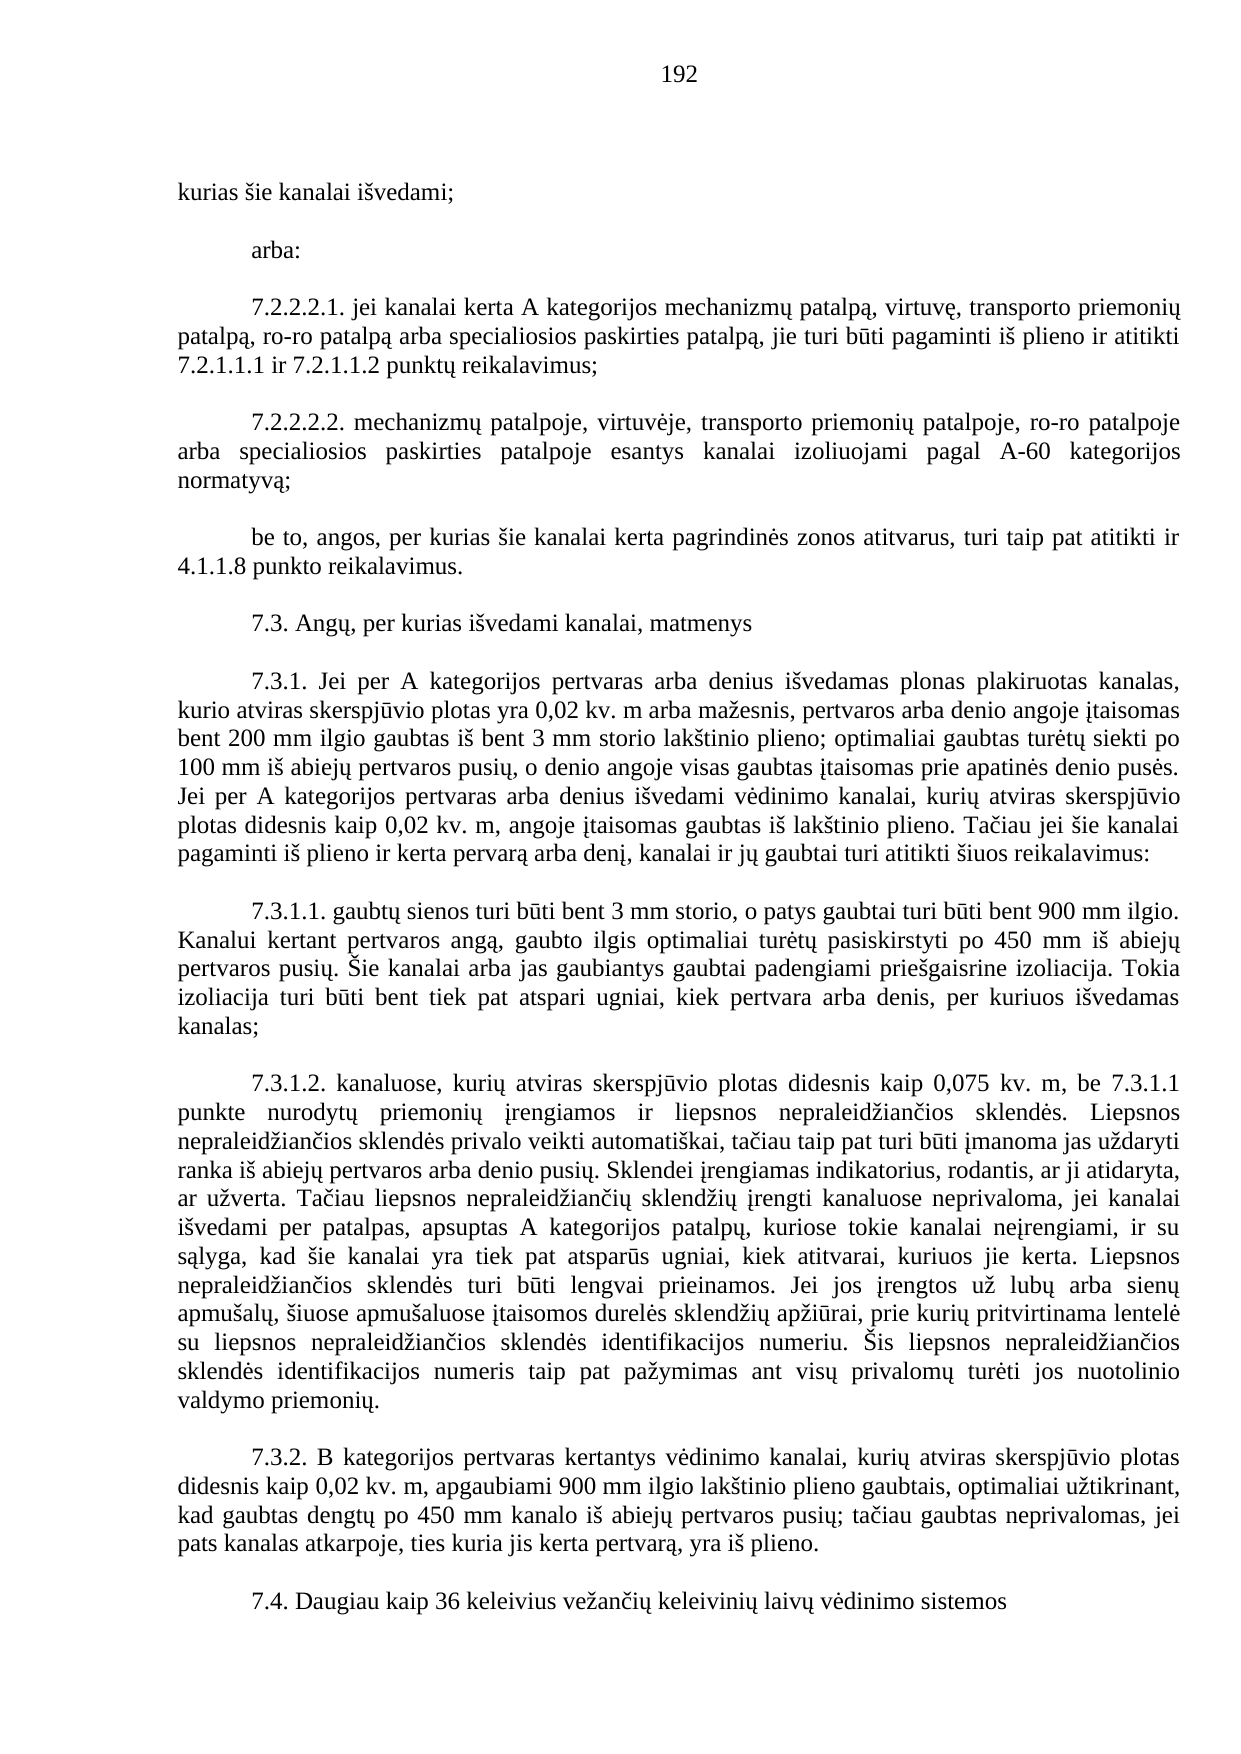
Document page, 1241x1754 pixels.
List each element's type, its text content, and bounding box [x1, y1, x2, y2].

text be to, angos, per kurias šie kanalai kerta pagrindinės zonos atitvarus, turi taip pat atitikti ir 4.1.1.8 punkto reikalavimus. [177, 522, 1181, 580]
text 7.3.1.1. gaubtų sienos turi būti bent 3 mm storio, o patys gaubtai turi būti bent 900 mm ilgio. Kanalui kertant pertvaros angą, gaubto ilgis optimaliai turėtų pasiskirstyti po 450 mm iš abiejų pertvaros pusių. Šie kanalai arba jas gaubiantys gaubtai padengiami priešgaisrine izoliacija. Tokia izoliacija turi būti bent tiek pat atspari ugniai, kiek pertvara arba denis, per kuriuos išvedamas kanalas; [177, 896, 1181, 1040]
text 7.3.1. Jei per A kategorijos pertvaras arba denius išvedamas plonas plakiruotas kanalas, kurio atviras skerspjūvio plotas yra 0,02 kv. m arba mažesnis, pertvaros arba denio angoje įtaisomas bent 200 mm ilgio gaubtas iš bent 3 mm storio lakštinio plieno; optimaliai gaubtas turėtų siekti po 100 mm iš abiejų pertvaros pusių, o denio angoje visas gaubtas įtaisomas prie apatinės denio pusės. Jei per A kategorijos pertvaras arba denius išvedami vėdinimo kanalai, kurių atviras skerspjūvio plotas didesnis kaip 0,02 kv. m, angoje įtaisomas gaubtas iš lakštinio plieno. Tačiau jei šie kanalai pagaminti iš plieno ir kerta pervarą arba denį, kanalai ir jų gaubtai turi atitikti šiuos reikalavimus: [177, 666, 1181, 867]
text kurias šie kanalai išvedami; [177, 177, 1181, 206]
text arba: [177, 235, 1181, 263]
text 7.3.2. B kategorijos pertvaras kertantys vėdinimo kanalai, kurių atviras skerspjūvio plotas didesnis kaip 0,02 kv. m, apgaubiami 900 mm ilgio lakštinio plieno gaubtais, optimaliai užtikrinant, kad gaubtas dengtų po 450 mm kanalo iš abiejų pertvaros pusių; tačiau gaubtas neprivalomas, jei pats kanalas atkarpoje, ties kuria jis kerta pertvarą, yra iš plieno. [177, 1442, 1181, 1557]
text 7.2.2.2.1. jei kanalai kerta A kategorijos mechanizmų patalpą, virtuvę, transporto priemonių patalpą, ro-ro patalpą arba specialiosios paskirties patalpą, jie turi būti pagaminti iš plieno ir atitikti 7.2.1.1.1 ir 7.2.1.1.2 punktų reikalavimus; [177, 292, 1181, 378]
text 7.2.2.2.2. mechanizmų patalpoje, virtuvėje, transporto priemonių patalpoje, ro-ro patalpoje arba specialiosios paskirties patalpoje esantys kanalai izoliuojami pagal A-60 kategorijos normatyvą; [177, 407, 1181, 493]
text 7.3.1.2. kanaluose, kurių atviras skerspjūvio plotas didesnis kaip 0,075 kv. m, be 7.3.1.1 punkte nurodytų priemonių įrengiamos ir liepsnos nepraleidžiančios sklendės. Liepsnos nepraleidžiančios sklendės privalo veikti automatiškai, tačiau taip pat turi būti įmanoma jas uždaryti ranka iš abiejų pertvaros arba denio pusių. Sklendei įrengiamas indikatorius, rodantis, ar ji atidaryta, ar užverta. Tačiau liepsnos nepraleidžiančių sklendžių įrengti kanaluose neprivaloma, jei kanalai išvedami per patalpas, apsuptas A kategorijos patalpų, kuriose tokie kanalai neįrengiami, ir su sąlyga, kad šie kanalai yra tiek pat atsparūs ugniai, kiek atitvarai, kuriuos jie kerta. Liepsnos nepraleidžiančios sklendės turi būti lengvai prieinamos. Jei jos įrengtos už lubų arba sienų apmušalų, šiuose apmušaluose įtaisomos durelės sklendžių apžiūrai, prie kurių pritvirtinama lentelė su liepsnos nepraleidžiančios sklendės identifikacijos numeriu. Šis liepsnos nepraleidžiančios sklendės identifikacijos numeris taip pat pažymimas ant visų privalomų turėti jos nuotolinio valdymo priemonių. [177, 1068, 1181, 1413]
text 7.3. Angų, per kurias išvedami kanalai, matmenys [177, 608, 1181, 637]
text 7.4. Daugiau kaip 36 keleivius vežančių keleivinių laivų vėdinimo sistemos [177, 1586, 1181, 1615]
